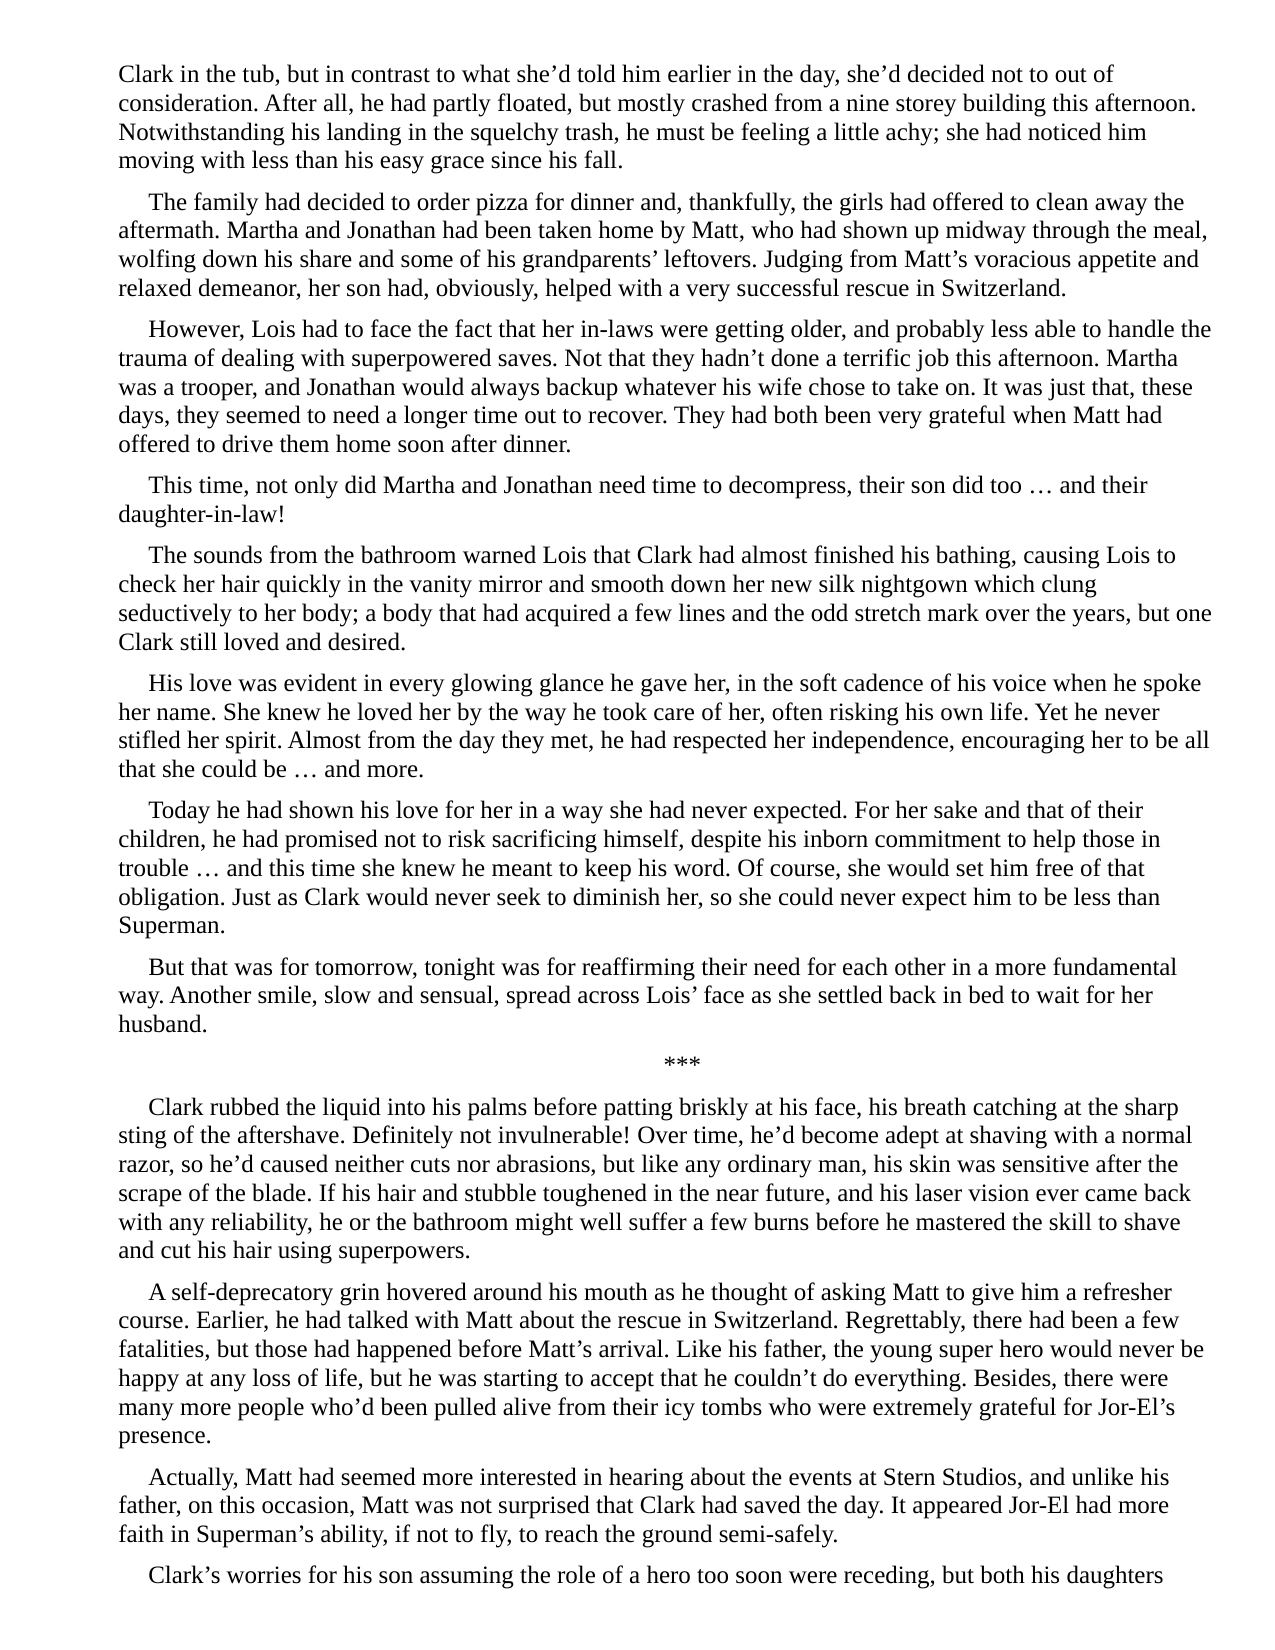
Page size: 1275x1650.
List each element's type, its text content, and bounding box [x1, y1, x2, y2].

text His love was evident in every glowing glance he gave her, in the soft cadence of his voice when he spoke her name. She knew he loved her by the way he took care of her, often risking his own life. Yet he never stifled her spirit. Almost from the day they met, he had respected her independence, encouraging her to be all that she could be … and more. [118, 668, 1216, 783]
text The sounds from the bathroom warned Lois that Clark had almost finished his bathing, causing Lois to check her hair quickly in the vanity mirror and smooth down her new silk nightgown which clung seductively to her body; a body that had acquired a few lines and the odd stretch mark over the years, but one Clark still loved and desired. [118, 540, 1216, 655]
text Clark rubbed the liquid into his palms before patting briskly at his face, his breath catching at the sharp sting of the aftershave. Definitely not invulnerable! Over time, he’d become adept at shaving with a normal razor, so he’d caused neither cuts nor abrasions, but like any ordinary man, his skin was sensitive after the scrape of the blade. If his hair and stubble toughened in the near future, and his laser vision ever came back with any reliability, he or the bathroom might well suffer a few burns before he mastered the skill to shave and cut his hair using superpowers. [118, 1092, 1216, 1264]
text Clark in the tub, but in contrast to what she’d told him earlier in the day, she’d decided not to out of consideration. After all, he had partly floated, but mostly crashed from a nine storey building this afternoon. Notwithstanding his landing in the squelchy trash, he must be feeling a little achy; she had noticed him moving with less than his easy grace since his fall. [118, 59, 1216, 174]
text Today he had shown his love for her in a way she had never expected. For her sake and that of their children, he had promised not to risk sacrificing himself, despite his inborn commitment to help those in trouble … and this time she knew he meant to keep his word. Of course, she would set him free of that obligation. Just as Clark would never seek to diminish her, so she could never expect him to be less than Superman. [118, 795, 1216, 939]
text But that was for tomorrow, tonight was for reaffirming their need for each other in a more fundamental way. Another smile, slow and sensual, spread across Lois’ face as she settled back in bed to wait for her husband. [118, 952, 1216, 1038]
text However, Lois had to face the fact that her in-laws were getting older, and probably less able to handle the trauma of dealing with superpowered saves. Not that they hadn’t done a terrific job this afternoon. Martha was a trooper, and Jonathan would always backup whatever his wife chose to take on. It was just that, these days, they seemed to need a longer time out to recover. They had both been very grateful when Matt had offered to drive them home soon after dinner. [118, 314, 1216, 458]
text The family had decided to order pizza for dinner and, thankfully, the girls had offered to clean away the aftermath. Martha and Jonathan had been taken home by Matt, who had shown up midway through the meal, wolfing down his share and some of his grandparents’ leftovers. Judging from Matt’s voracious appetite and relaxed demeanor, her son had, obviously, helped with a very successful rescue in Switzerland. [118, 187, 1216, 302]
text A self-deprecatory grin hovered around his mouth as he thought of asking Matt to give him a refresher course. Earlier, he had talked with Matt about the rescue in Switzerland. Regrettably, there had been a few fatalities, but those had happened before Matt’s arrival. Like his father, the young super hero would never be happy at any loss of life, but he was starting to accept that he couldn’t do everything. Besides, there were many more people who’d been pulled alive from their icy tombs who were extremely grateful for Jor-El’s presence. [118, 1277, 1216, 1449]
text *** [118, 1050, 1216, 1079]
text Actually, Matt had seemed more interested in hearing about the events at Stern Studios, and unlike his father, on this occasion, Matt was not surprised that Clark had saved the day. It appeared Jor-El had more faith in Superman’s ability, if not to fly, to reach the ground semi-safely. [118, 1462, 1216, 1548]
text This time, not only did Martha and Jonathan need time to decompress, their son did too … and their daughter-in-law! [118, 470, 1216, 528]
text Clark’s worries for his son assuming the role of a hero too soon were receding, but both his daughters [118, 1560, 1216, 1589]
